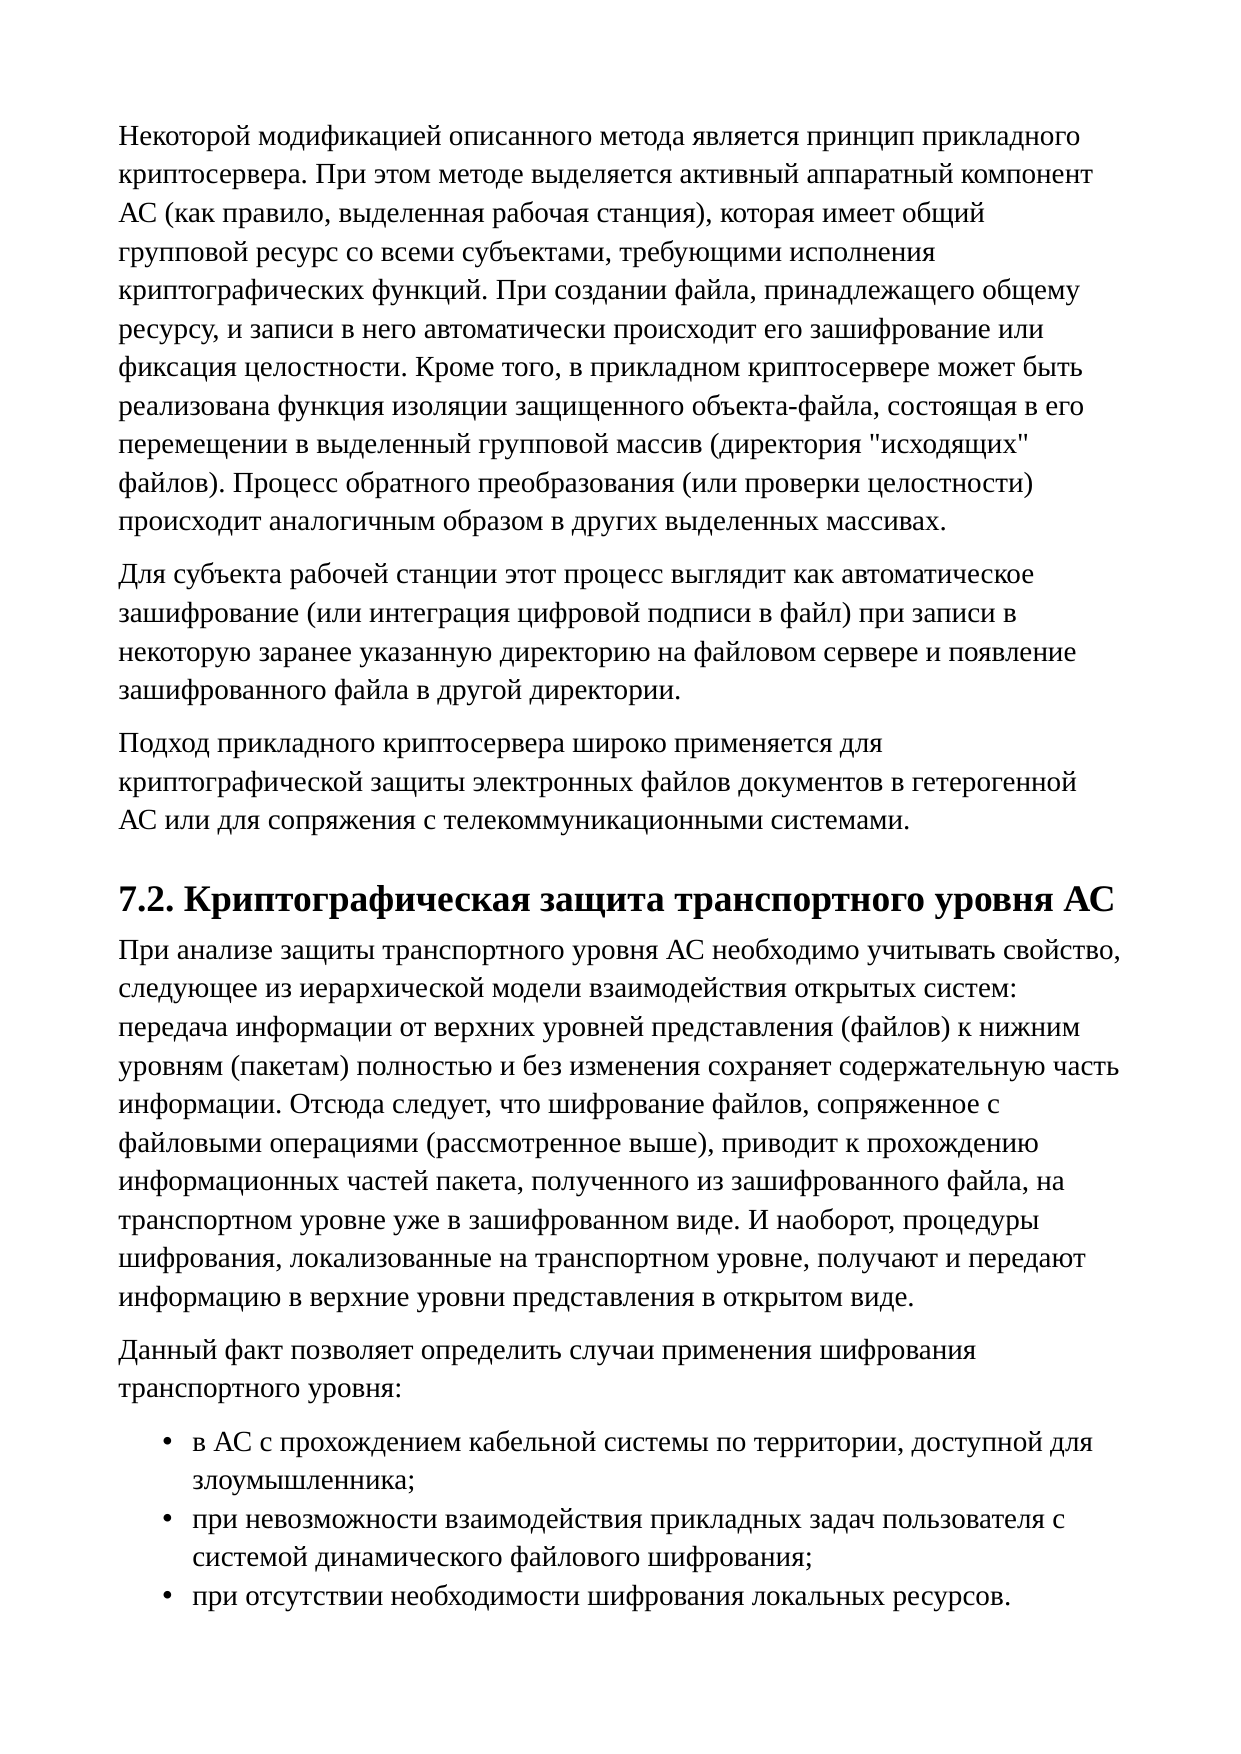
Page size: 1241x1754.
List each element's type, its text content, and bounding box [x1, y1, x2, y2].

list в АС с прохождением кабельной системы по территории, доступной для злоумышленника; [162, 1424, 1122, 1496]
text Некоторой модификацией описанного метода является принцип прикладного криптосервера. При этом методе выделяется активный аппаратный компонент АС (как правило, выделенная рабочая станция), которая имеет общий групповой ресурс со всеми субъектами, требующими исполнения криптографических функций. При создании файла, принадлежащего общему ресурсу, и записи в него автоматически происходит его зашифрование или фиксация целостности. Кроме того, в прикладном криптосервере может быть реализована функция изоляции защищенного объекта-файла, состоящая в его перемещении в выделенный групповой массив (директория "исходящих" файлов). Процесс обратного преобразования (или проверки целостности) происходит аналогичным образом в других выделенных массивах. [118, 118, 1122, 537]
list при невозможности взаимодействия прикладных задач пользователя с системой динамического файлового шифрования; [162, 1501, 1122, 1573]
subtitle 7.2. Криптографическая защита транспортного уровня АС [118, 876, 1122, 919]
text Подход прикладного криптосервера широко применяется для криптографической защиты электронных файлов документов в гетерогенной АС или для сопряжения с телекоммуникационными системами. [118, 725, 1122, 836]
text При анализе защиты транспортного уровня АС необходимо учитывать свойство, следующее из иерархической модели взаимодействия открытых систем: передача информации от верхних уровней представления (файлов) к нижним уровням (пакетам) полностью и без изменения сохраняет содержательную часть информации. Отсюда следует, что шифрование файлов, сопряженное с файловыми операциями (рассмотренное выше), приводит к прохождению информационных частей пакета, полученного из зашифрованного файла, на транспортном уровне уже в зашифрованном виде. И наоборот, процедуры шифрования, локализованные на транспортном уровне, получают и передают информацию в верхние уровни представления в открытом виде. [118, 932, 1122, 1312]
text Данный факт позволяет определить случаи применения шифрования транспортного уровня: [118, 1332, 1122, 1404]
text Для субъекта рабочей станции этот процесс выглядит как автоматическое зашифрование (или интеграция цифровой подписи в файл) при записи в некоторую заранее указанную директорию на файловом сервере и появление зашифрованного файла в другой директории. [118, 557, 1122, 706]
list при отсутствии необходимости шифрования локальных ресурсов. [162, 1578, 1122, 1612]
